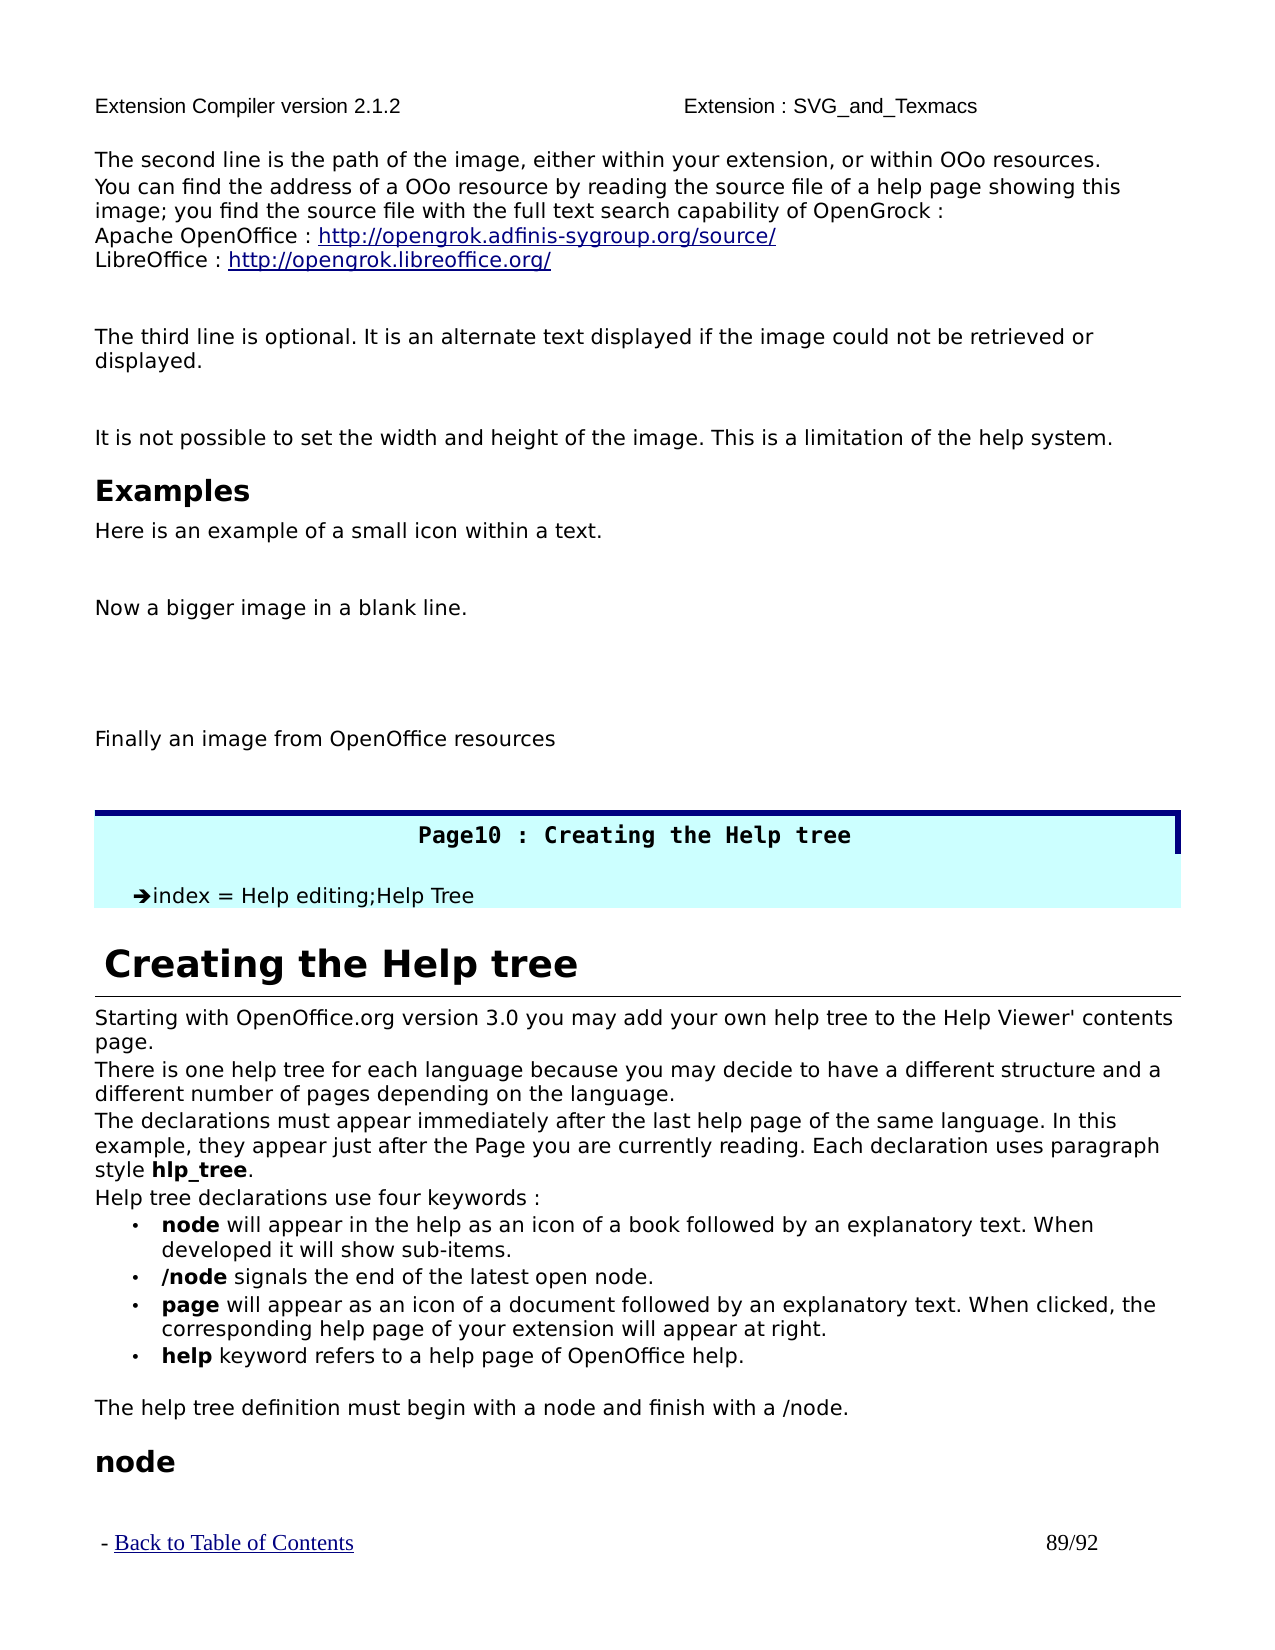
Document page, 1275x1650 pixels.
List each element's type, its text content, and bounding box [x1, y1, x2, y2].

list /node signals the end of the latest open node. [132, 1265, 1181, 1289]
text Help tree declarations use four keywords : [94, 1186, 1181, 1210]
text Finally an image from OpenOffice resources [94, 678, 1181, 751]
list page will appear as an icon of a document followed by an explanatory text. When clicked, the corresponding help page of your extension will appear at right. [132, 1292, 1181, 1341]
text The third line is optional. It is an alternate text displayed if the image could not be retrieved or displayed. [94, 276, 1181, 374]
text The help tree definition must begin with a node and finish with a /node. [94, 1372, 1181, 1421]
text There is one help tree for each language because you may decide to have a different structure and a different number of pages depending on the language. [94, 1058, 1181, 1107]
text node [94, 1446, 1181, 1479]
list node will appear in the help as an icon of a book followed by an explanatory text. When developed it will show sub-items. [132, 1213, 1181, 1262]
text The second line is the path of the image, either within your extension, or within OOo resources. [94, 147, 1181, 172]
text Starting with OpenOffice.org version 3.0 you may add your own help tree to the Help Viewer' contents page. [94, 1006, 1181, 1055]
text The declarations must appear immediately after the last help page of the same language. In this example, they appear just after the Page you are currently reading. Each declaration uses paragraph style hlp_tree. [94, 1109, 1181, 1183]
text You can find the address of a OOo resource by reading the source file of a help page showing this image; you find the source file with the full text search capability of OpenGrock : Apache OpenOffice : http://opengrok.adfinis-sygroup.org/source/ LibreOffice : http://opengrok.libreoffice.org/ [94, 175, 1181, 273]
text Here is an example of a small icon within a text. [94, 519, 1181, 544]
text Creating the Help tree [94, 933, 1181, 996]
list index = Help editing;Help Tree [94, 884, 1181, 908]
text Now a bigger image in a blank line. [94, 547, 1181, 620]
list help keyword refers to a help page of OpenOffice help. [132, 1344, 1181, 1369]
text Examples [94, 475, 1181, 509]
text It is not possible to set the width and height of the image. This is a limitation of the help system. [94, 377, 1181, 450]
text Page10 : Creating the Help tree [94, 811, 1175, 854]
